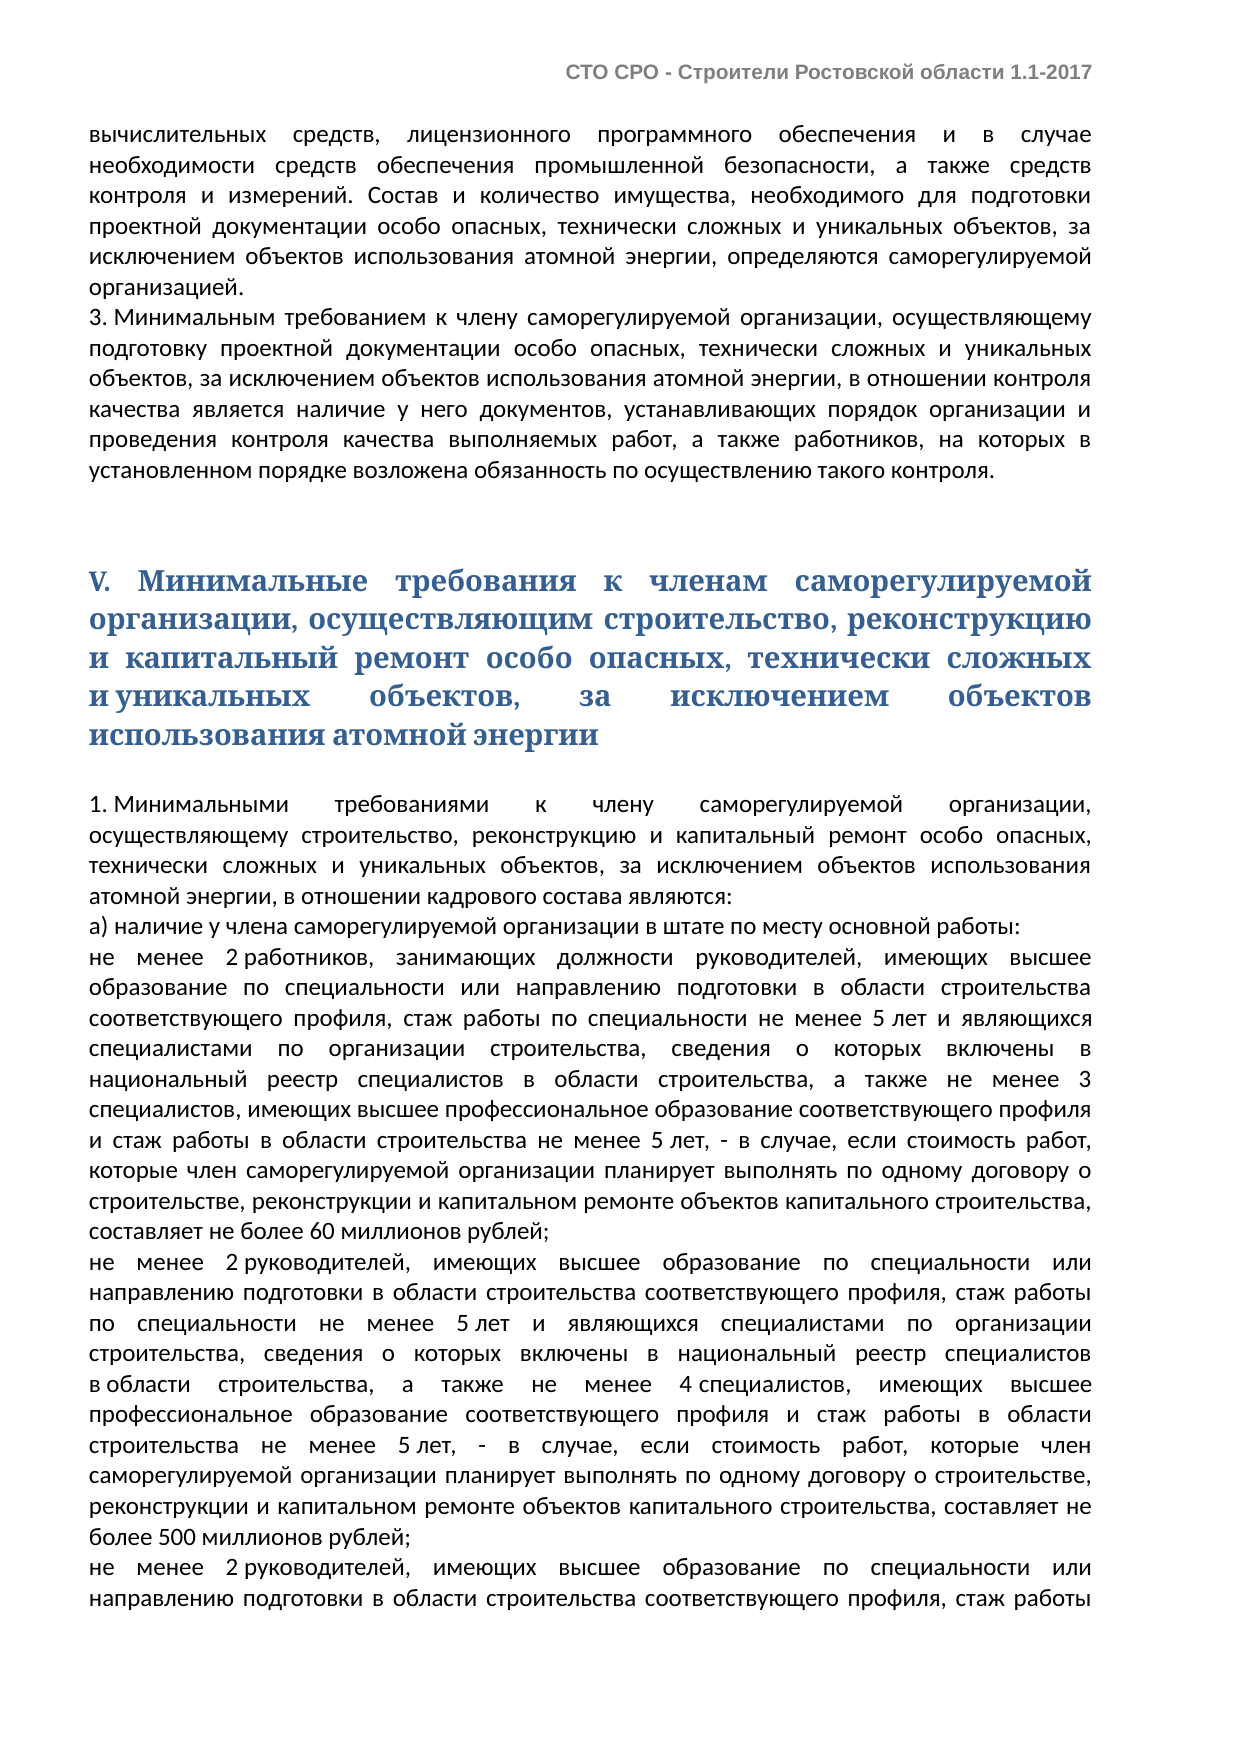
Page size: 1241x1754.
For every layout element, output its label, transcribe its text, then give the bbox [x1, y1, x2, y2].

text не менее 2 руководителей, имеющих высшее образование по специальности или направлению подготовки в области строительства соответствующего профиля, стаж работы [89, 1551, 1092, 1612]
text 3. Минимальным требованием к члену саморегулируемой организации, осуществляющему подготовку проектной документации особо опасных, технически сложных и уникальных объектов, за исключением объектов использования атомной энергии, в отношении контроля качества является наличие у него документов, устанавливающих порядок организации и проведения контроля качества выполняемых работ, а также работников, на которых в установленном порядке возложена обязанность по осуществлению такого контроля. [89, 301, 1092, 484]
text не менее 2 работников, занимающих должности руководителей, имеющих высшее образование по специальности или направлению подготовки в области строительства соответствующего профиля, стаж работы по специальности не менее 5 лет и являющихся специалистами по организации строительства, сведения о которых включены в национальный реестр специалистов в области строительства, а также не менее 3 специалистов, имеющих высшее профессиональное образование соответствующего профиля и стаж работы в области строительства не менее 5 лет, - в случае, если стоимость работ, которые член саморегулируемой организации планирует выполнять по одному договору о строительстве, реконструкции и капитальном ремонте объектов капитального строительства, составляет не более 60 миллионов рублей; [89, 941, 1092, 1246]
subtitle V. Минимальные требования к членам саморегулируемой организации, осуществляющим строительство, реконструкцию и капитальный ремонт особо опасных, технически сложных и уникальных объектов, за исключением объектов использования атомной энергии [89, 565, 1092, 753]
text 1. Минимальными требованиями к члену саморегулируемой организации, осуществляющему строительство, реконструкцию и капитальный ремонт особо опасных, технически сложных и уникальных объектов, за исключением объектов использования атомной энергии, в отношении кадрового состава являются: [89, 788, 1092, 910]
text не менее 2 руководителей, имеющих высшее образование по специальности или направлению подготовки в области строительства соответствующего профиля, стаж работы по специальности не менее 5 лет и являющихся специалистами по организации строительства, сведения о которых включены в национальный реестр специалистов в области строительства, а также не менее 4 специалистов, имеющих высшее профессиональное образование соответствующего профиля и стаж работы в области строительства не менее 5 лет, - в случае, если стоимость работ, которые член саморегулируемой организации планирует выполнять по одному договору о строительстве, реконструкции и капитальном ремонте объектов капитального строительства, составляет не более 500 миллионов рублей; [89, 1246, 1092, 1551]
text вычислительных средств, лицензионного программного обеспечения и в случае необходимости средств обеспечения промышленной безопасности, а также средств контроля и измерений. Состав и количество имущества, необходимого для подготовки проектной документации особо опасных, технически сложных и уникальных объектов, за исключением объектов использования атомной энергии, определяются саморегулируемой организацией. [89, 118, 1092, 301]
text а) наличие у члена саморегулируемой организации в штате по месту основной работы: [89, 910, 1092, 941]
